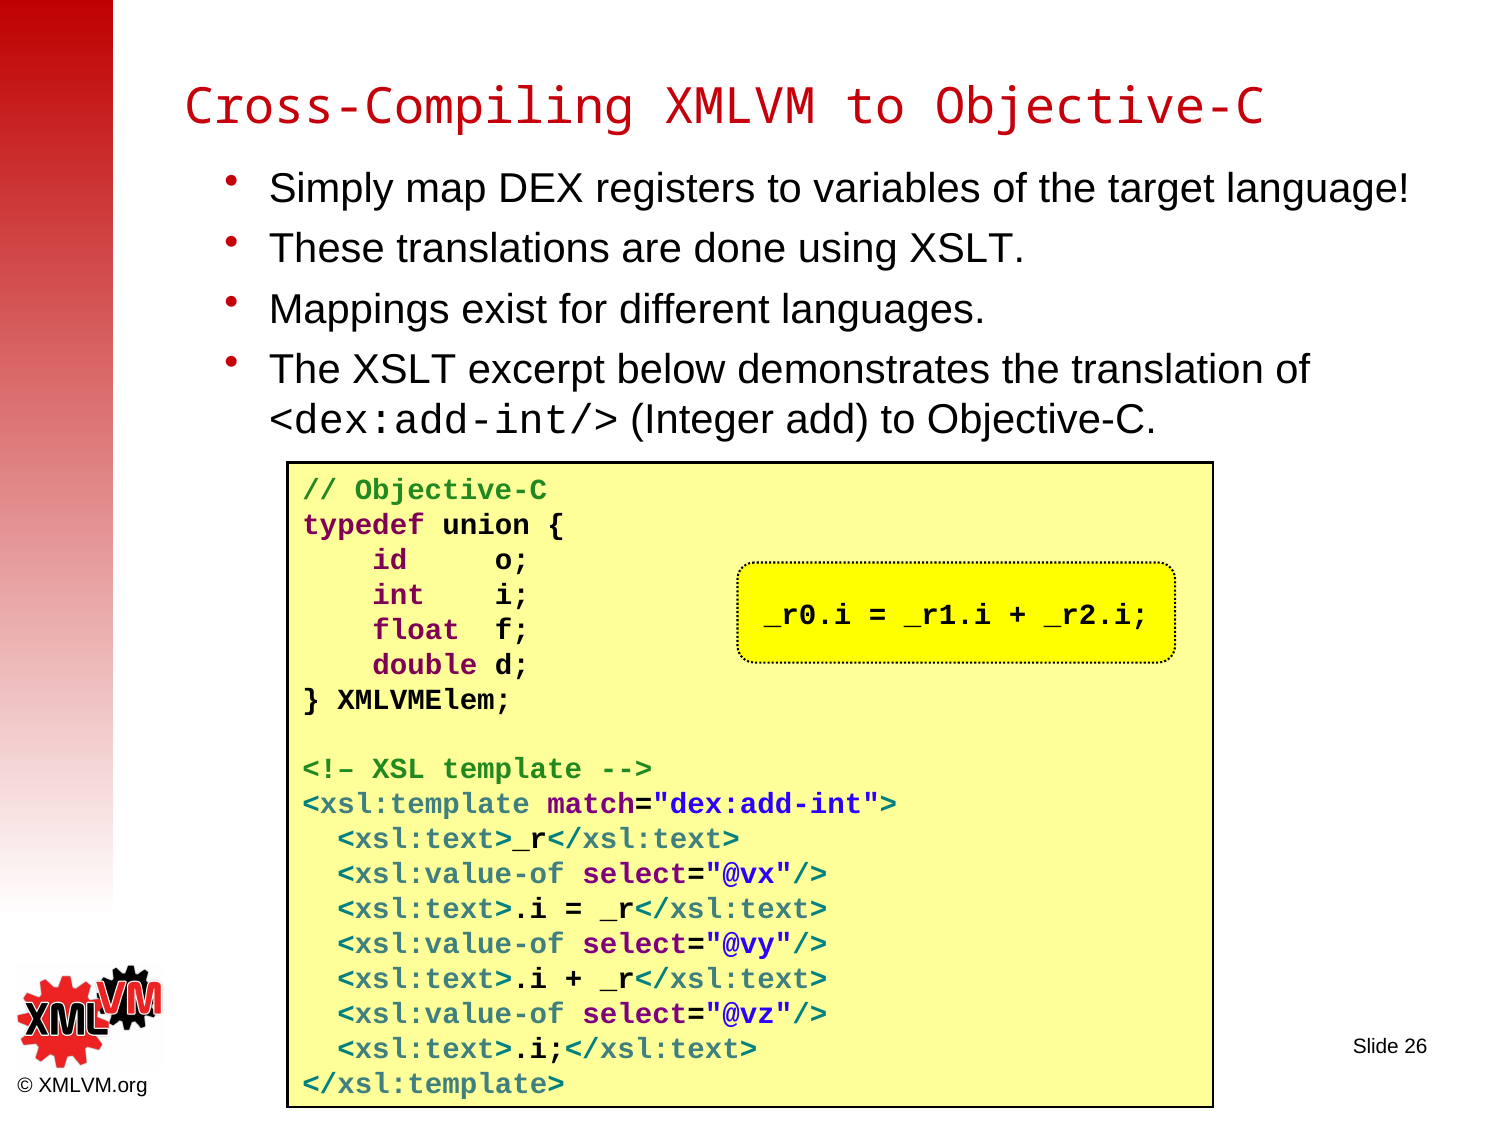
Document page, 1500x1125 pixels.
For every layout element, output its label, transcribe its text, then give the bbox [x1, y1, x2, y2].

text_box _r0.i = _r1.i + _r2.i; [737, 562, 1176, 663]
text_box // Objective-C typedef union { id o; int i; float f; double d; } XMLVMElem; <!– XSL template --> <xsl:template match="dex:add-int"> <xsl:text>_r</xsl:text> <xsl:value-of select="@vx"/> <xsl:text>.i = _r</xsl:text> <xsl:value-of select="@vy"/> <xsl:text>.i + _r</xsl:text> <xsl:value-of select="@vz"/> <xsl:text>.i;</xsl:text> </xsl:template> [287, 462, 1213, 1108]
list Simply map DEX registers to variables of the target language! These translations are done using XSLT. Mappings exist for different languages. The XSLT excerpt below demonstrates the translation of <dex:add-int/> (Integer add) to Objective-C. [224, 160, 1447, 473]
title Cross-Compiling XMLVM to Objective-C [170, 67, 1447, 207]
picture [16, 964, 164, 1069]
